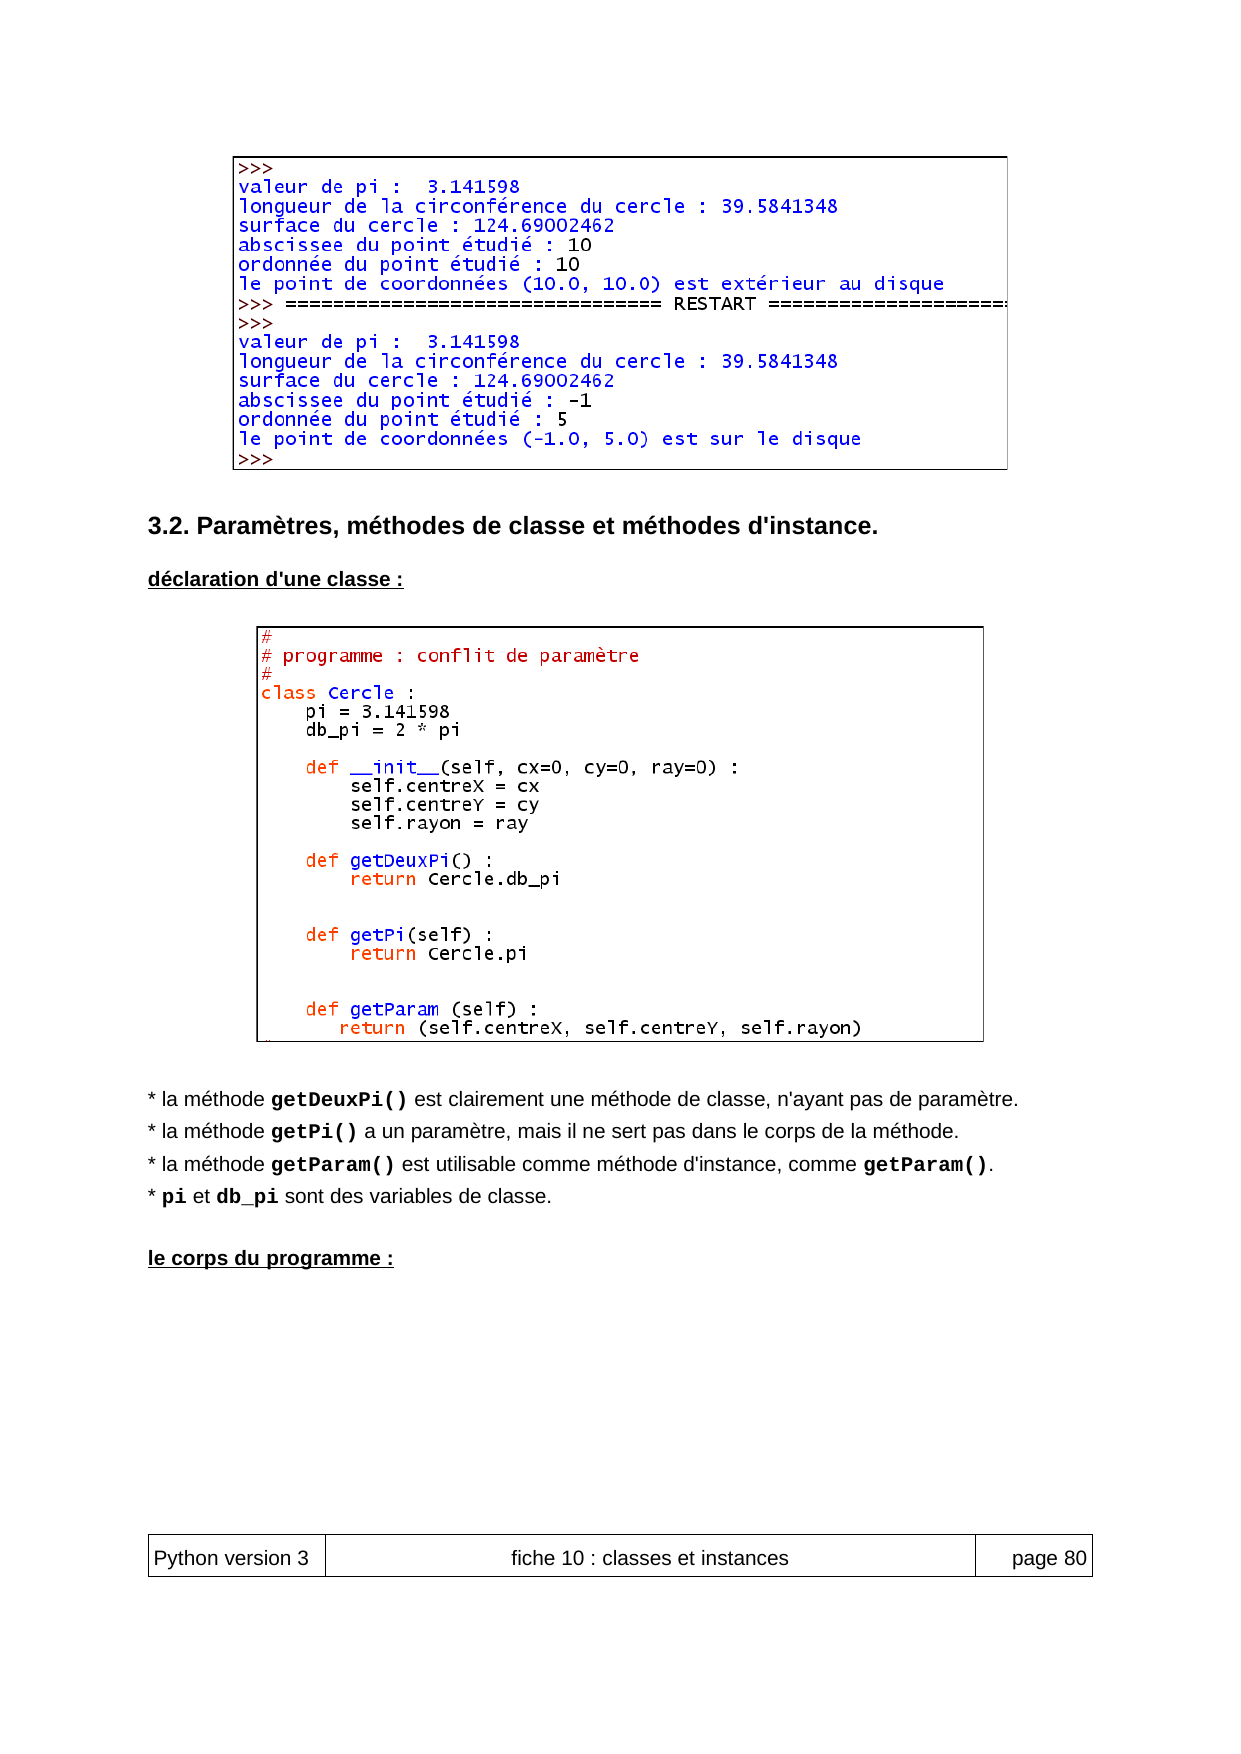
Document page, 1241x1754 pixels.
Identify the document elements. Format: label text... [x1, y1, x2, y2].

picture [256, 626, 984, 1042]
text * la méthode getPi() a un paramètre, mais il ne sert pas dans le corps de la méthode. [148, 1119, 1092, 1145]
picture [232, 156, 1008, 470]
text le corps du programme : [148, 1246, 1092, 1270]
text déclaration d'une classe : [148, 567, 1092, 591]
text * pi et db_pi sont des variables de classe. [148, 1184, 1092, 1209]
subtitle 3.2. Paramètres, méthodes de classe et méthodes d'instance. [148, 511, 1092, 540]
text * la méthode getDeuxPi() est clairement une méthode de classe, n'ayant pas de paramètre. [148, 1087, 1092, 1113]
text * la méthode getParam() est utilisable comme méthode d'instance, comme getParam(). [148, 1151, 1092, 1177]
